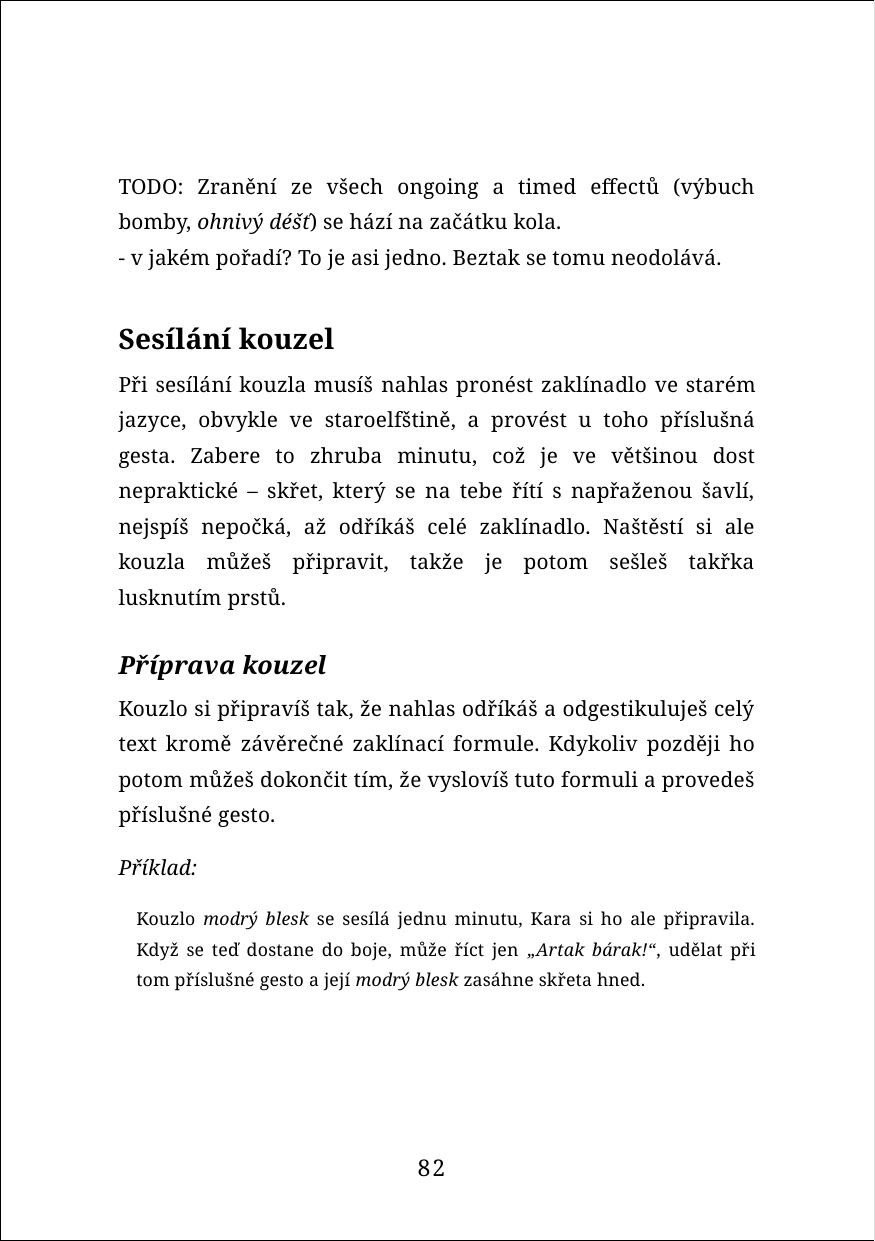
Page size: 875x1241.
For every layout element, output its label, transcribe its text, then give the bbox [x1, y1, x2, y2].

text Při sesílání kouzla musíš nahlas pronést zaklínadlo ve starém jazyce, obvykle ve staroelfštině, a provést u toho příslušná gesta. Zabere to zhruba minutu, což je ve většinou dost nepraktické – skřet, který se na tebe řítí s napřaženou šavlí, nejspíš nepočká, až odříkáš celé zaklínadlo. Naštěstí si ale kouzla můžeš připravit, takže je potom sešleš takřka lusknutím prstů. [118, 370, 756, 611]
text TODO: Zranění ze všech ongoing a timed effectů (výbuch bomby, ohnivý déšť) se hází na začátku kola. - v jakém pořadí? To je asi jedno. Beztak se tomu neodolává. [118, 172, 756, 271]
text Příklad: [118, 853, 756, 882]
subtitle Sesílání kouzel [118, 320, 756, 358]
text Kouzlo modrý blesk se sesílá jednu minutu, Kara si ho ale připravila. Když se teď dostane do boje, může říct jen „Artak bárak!“, udělat při tom příslušné gesto a její modrý blesk zasáhne skřeta hned. [136, 907, 756, 991]
text Kouzlo si připravíš tak, že nahlas odříkáš a odgestikuluješ celý text kromě závěrečné zaklínací formule. Kdykoliv později ho potom můžeš dokončit tím, že vyslovíš tuto formuli a provedeš příslušné gesto. [118, 694, 756, 829]
subtitle Příprava kouzel [118, 648, 756, 682]
